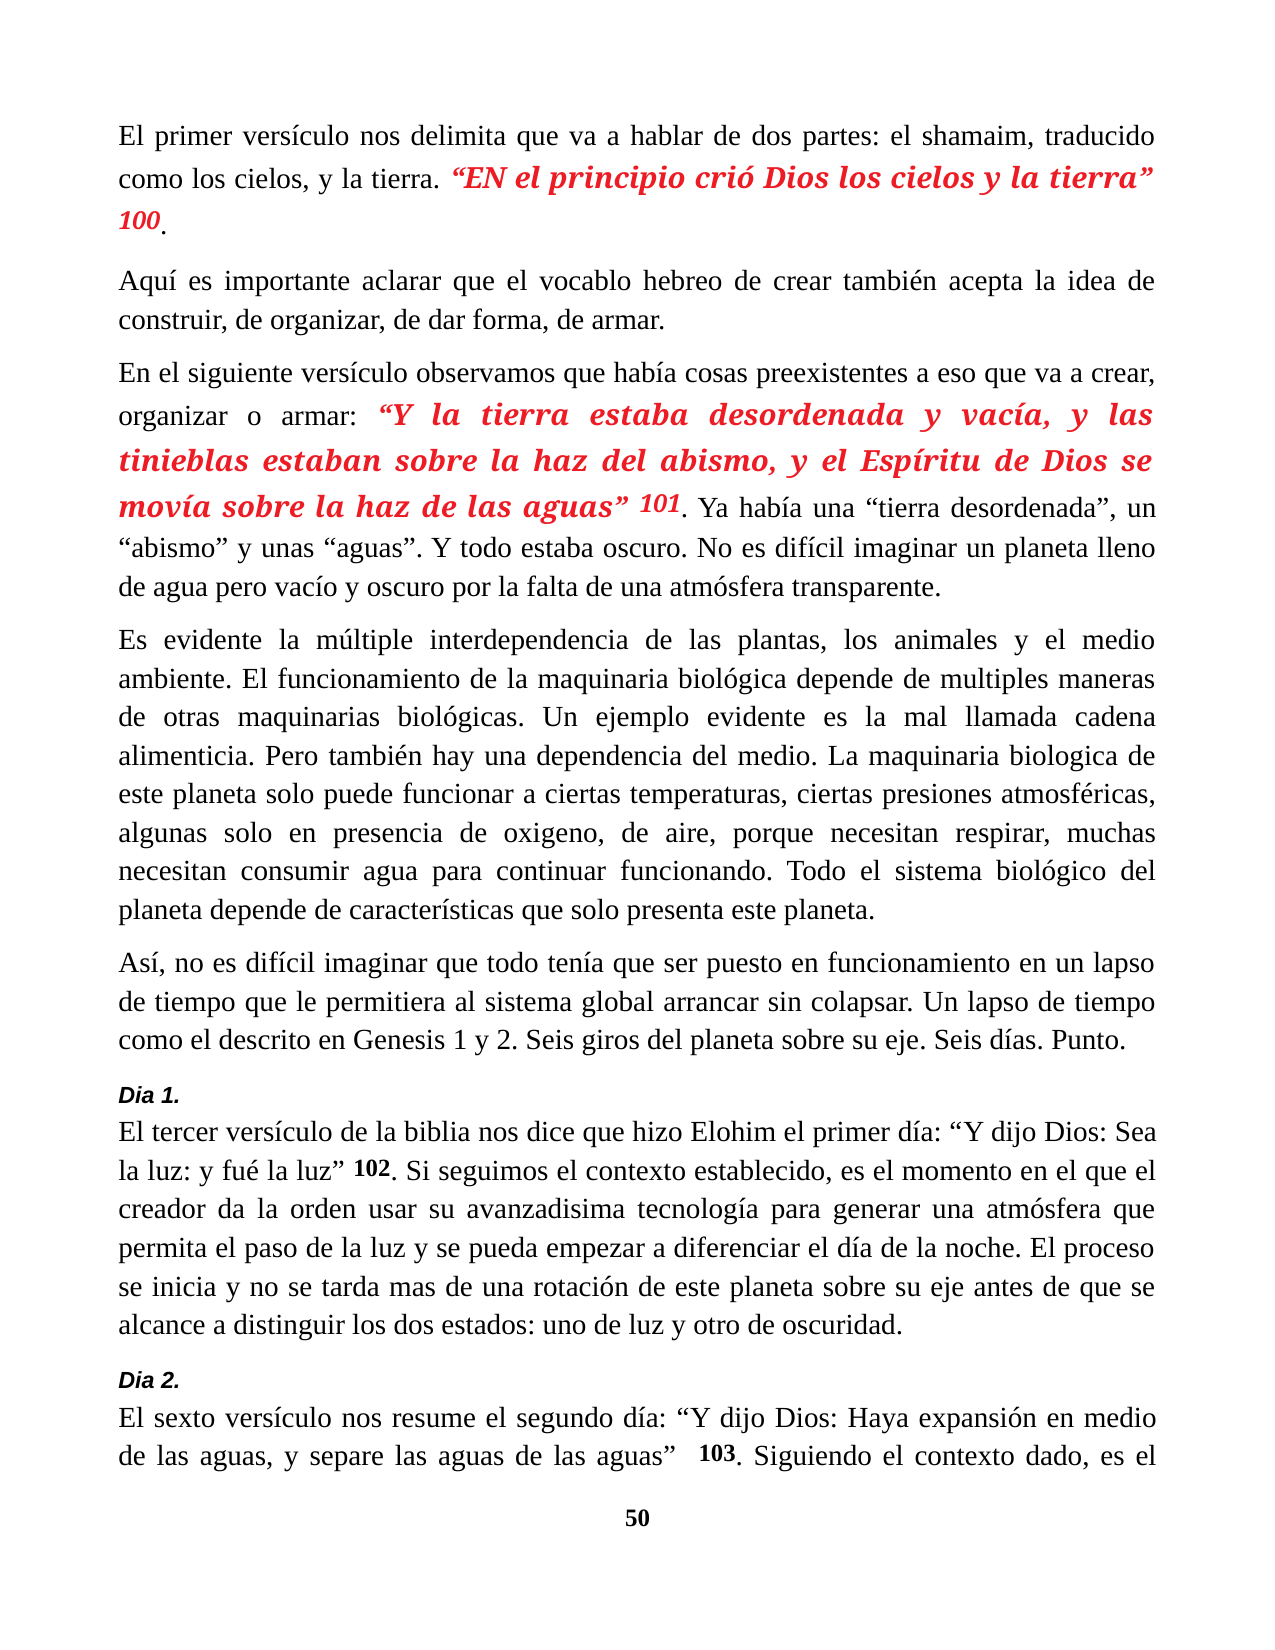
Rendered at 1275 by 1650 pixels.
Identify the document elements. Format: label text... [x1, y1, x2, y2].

text En el siguiente versículo observamos que había cosas preexistentes a eso que va a crear, organizar o armar: “Y la tierra estaba desordenada y vacía, y las tinieblas estaban sobre la haz del abismo, y el Espíritu de Dios se movía sobre la haz de las aguas” . Ya había una “tierra desordenada”, un “abismo” y unas “aguas”. Y todo estaba oscuro. No es difícil imaginar un planeta lleno de agua pero vacío y oscuro por la falta de una atmósfera transparente. [118, 355, 1157, 603]
text Aquí es importante aclarar que el vocablo hebreo de crear también acepta la idea de construir, de organizar, de dar forma, de armar. [118, 263, 1157, 336]
text Así, no es difícil imaginar que todo tenía que ser puesto en funcionamiento en un lapso de tiempo que le permitiera al sistema global arrancar sin colapsar. Un lapso de tiempo como el descrito en Genesis 1 y 2. Seis giros del planeta sobre su eje. Seis días. Punto. [118, 945, 1157, 1056]
subtitle Dia 2. [118, 1367, 1157, 1393]
subtitle Dia 1. [118, 1082, 1157, 1108]
text El primer versículo nos delimita que va a hablar de dos partes: el shamaim, traducido como los cielos, y la tierra. “EN el principio crió Dios los cielos y la tierra” . [118, 118, 1157, 243]
text Es evidente la múltiple interdependencia de las plantas, los animales y el medio ambiente. El funcionamiento de la maquinaria biológica depende de multiples maneras de otras maquinarias biológicas. Un ejemplo evidente es la mal llamada cadena alimenticia. Pero también hay una dependencia del medio. La maquinaria biologica de este planeta solo puede funcionar a ciertas temperaturas, ciertas presiones atmosféricas, algunas solo en presencia de oxigeno, de aire, porque necesitan respirar, muchas necesitan consumir agua para continuar funcionando. Todo el sistema biológico del planeta depende de características que solo presenta este planeta. [118, 622, 1157, 926]
text El sexto versículo nos resume el segundo día: “Y dijo Dios: Haya expansión en medio de las aguas, y separe las aguas de las aguas” . Siguiendo el contexto dado, es el [118, 1400, 1157, 1472]
text El tercer versículo de la biblia nos dice que hizo Elohim el primer día: “Y dijo Dios: Sea la luz: y fué la luz” . Si seguimos el contexto establecido, es el momento en el que el creador da la orden usar su avanzadisima tecnología para generar una atmósfera que permita el paso de la luz y se pueda empezar a diferenciar el día de la noche. El proceso se inicia y no se tarda mas de una rotación de este planeta sobre su eje antes de que se alcance a distinguir los dos estados: uno de luz y otro de oscuridad. [118, 1114, 1157, 1341]
